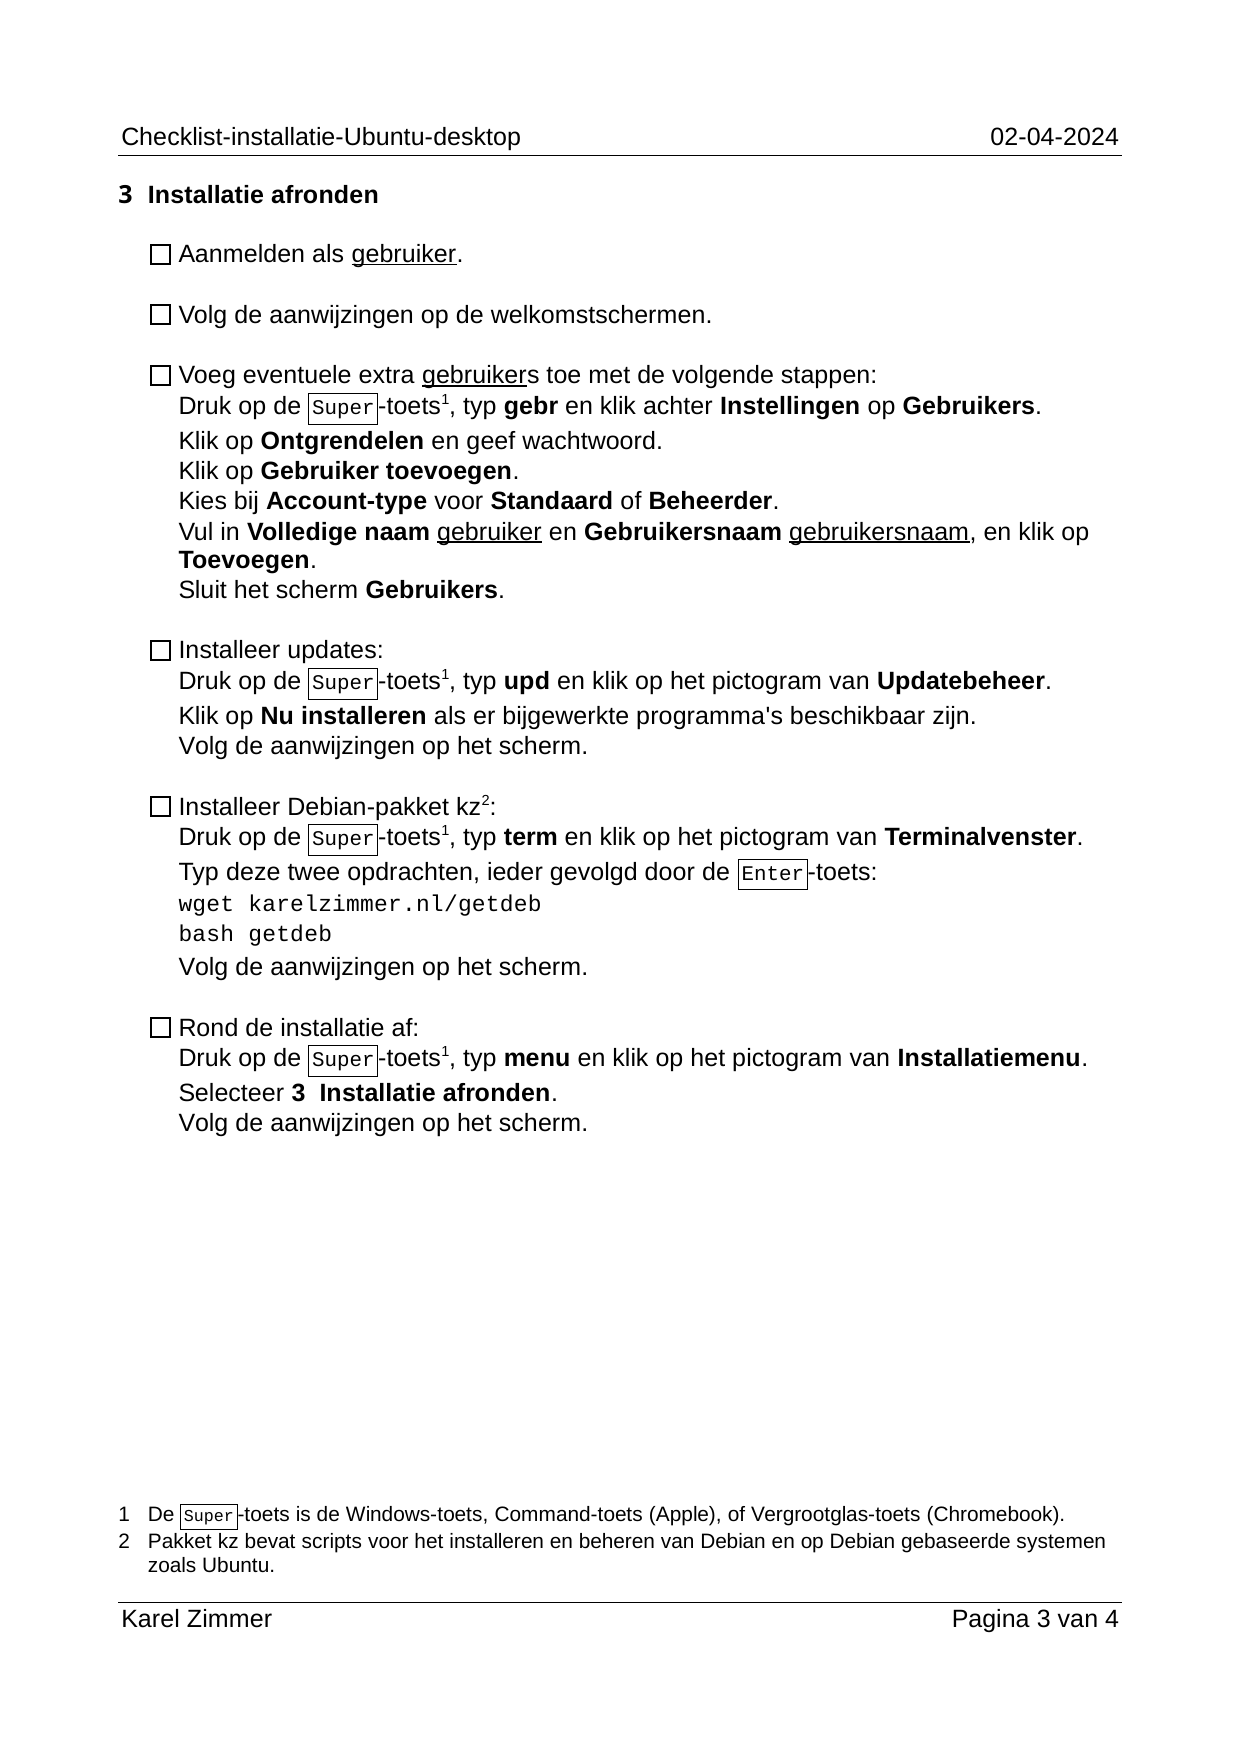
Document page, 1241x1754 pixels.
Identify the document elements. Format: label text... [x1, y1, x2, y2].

table_cell [177, 269, 1122, 300]
table_cell [177, 330, 1122, 360]
table_cell [142, 822, 177, 856]
table_cell Voeg eventuele extra gebruikers toe met de volgende stappen: [177, 360, 1122, 391]
table_cell [118, 300, 142, 330]
table_cell [142, 1108, 177, 1138]
table_cell [118, 1013, 142, 1043]
table_cell [118, 731, 142, 761]
table_cell Druk op de Super-toets, typ gebr en klik achter Instellingen op Gebruikers. [177, 391, 1122, 425]
table_cell [142, 605, 177, 635]
table_cell Druk op de Super-toets1, typ upd en klik op het pictogram van Updatebeheer. [177, 666, 1122, 700]
table_cell [142, 1043, 177, 1078]
table_cell [118, 269, 142, 300]
table_cell [142, 891, 177, 922]
table_cell [142, 856, 177, 891]
table_cell [142, 456, 177, 486]
table_cell [177, 605, 1122, 635]
table_cell Klik op Gebruiker toevoegen. [177, 456, 1122, 486]
table_cell Druk op de Super-toets1, typ menu en klik op het pictogram van Installatiemenu. [177, 1043, 1122, 1078]
list Installatie afronden [118, 177, 1122, 211]
table_header [118, 239, 142, 269]
table_cell [142, 761, 177, 791]
table_cell [118, 982, 142, 1012]
table_cell [142, 575, 177, 605]
table_cell [142, 952, 177, 982]
table_cell [118, 516, 142, 575]
table_cell [142, 486, 177, 516]
table_cell [142, 922, 177, 952]
table_cell Klik op Ontgrendelen en geef wachtwoord. [177, 425, 1122, 456]
table_cell [118, 700, 142, 731]
table_cell wget karelzimmer.nl/getdeb [177, 891, 1122, 922]
table_cell [142, 700, 177, 731]
table_header Aanmelden als gebruiker. [177, 239, 1122, 269]
table_cell [142, 425, 177, 456]
table_cell Installeer Debian-pakket kz: [177, 791, 1122, 822]
table_cell Sluit het scherm Gebruikers. [177, 575, 1122, 605]
table_cell [142, 269, 177, 300]
table_cell Volg de aanwijzingen op het scherm. [177, 952, 1122, 982]
table_cell Selecteer 3 Installatie afronden. [177, 1078, 1122, 1108]
table_cell Vul in Volledige naam gebruiker en Gebruikersnaam gebruikersnaam, en klik op Toevoegen. [177, 516, 1122, 575]
table_cell [118, 891, 142, 922]
table_cell [142, 1078, 177, 1108]
table_cell Rond de installatie af: [177, 1013, 1122, 1043]
table_cell [142, 330, 177, 360]
table_cell Druk op de Super-toets1, typ term en klik op het pictogram van Terminalvenster. [177, 822, 1122, 856]
table_cell [118, 922, 142, 952]
table_cell [142, 982, 177, 1012]
table_cell [142, 731, 177, 761]
table_cell [118, 761, 142, 791]
table_cell [118, 791, 142, 822]
table_cell [142, 791, 177, 822]
table_cell [177, 982, 1122, 1012]
table_cell [118, 1108, 142, 1138]
table_cell [118, 856, 142, 891]
table_cell [142, 516, 177, 575]
table_cell Installeer updates: [177, 635, 1122, 666]
table_cell [177, 761, 1122, 791]
table_cell [142, 300, 177, 330]
table_cell Typ deze twee opdrachten, ieder gevolgd door de Enter-toets: [177, 856, 1122, 891]
table_cell [118, 1043, 142, 1078]
table_cell [118, 575, 142, 605]
table_cell Volg de aanwijzingen op het scherm. [177, 731, 1122, 761]
table_cell [118, 635, 142, 666]
table_cell Volg de aanwijzingen op de welkomstschermen. [177, 300, 1122, 330]
table_cell Volg de aanwijzingen op het scherm. [177, 1108, 1122, 1138]
table_cell bash getdeb [177, 922, 1122, 952]
table_cell Klik op Nu installeren als er bijgewerkte programma's beschikbaar zijn. [177, 700, 1122, 731]
table_cell [118, 952, 142, 982]
table_cell [118, 360, 142, 391]
table_cell [142, 360, 177, 391]
table_cell [118, 425, 142, 456]
table_cell [118, 456, 142, 486]
table_cell [118, 330, 142, 360]
table_cell [142, 1013, 177, 1043]
table_cell [142, 635, 177, 666]
table_cell [118, 666, 142, 700]
table_cell [118, 1078, 142, 1108]
table_cell [118, 486, 142, 516]
table_cell [142, 666, 177, 700]
table_cell [118, 605, 142, 635]
table_cell [142, 391, 177, 425]
table_cell Kies bij Account-type voor Standaard of Beheerder. [177, 486, 1122, 516]
table_cell [118, 391, 142, 425]
table_header [142, 239, 177, 269]
table_cell [118, 822, 142, 856]
